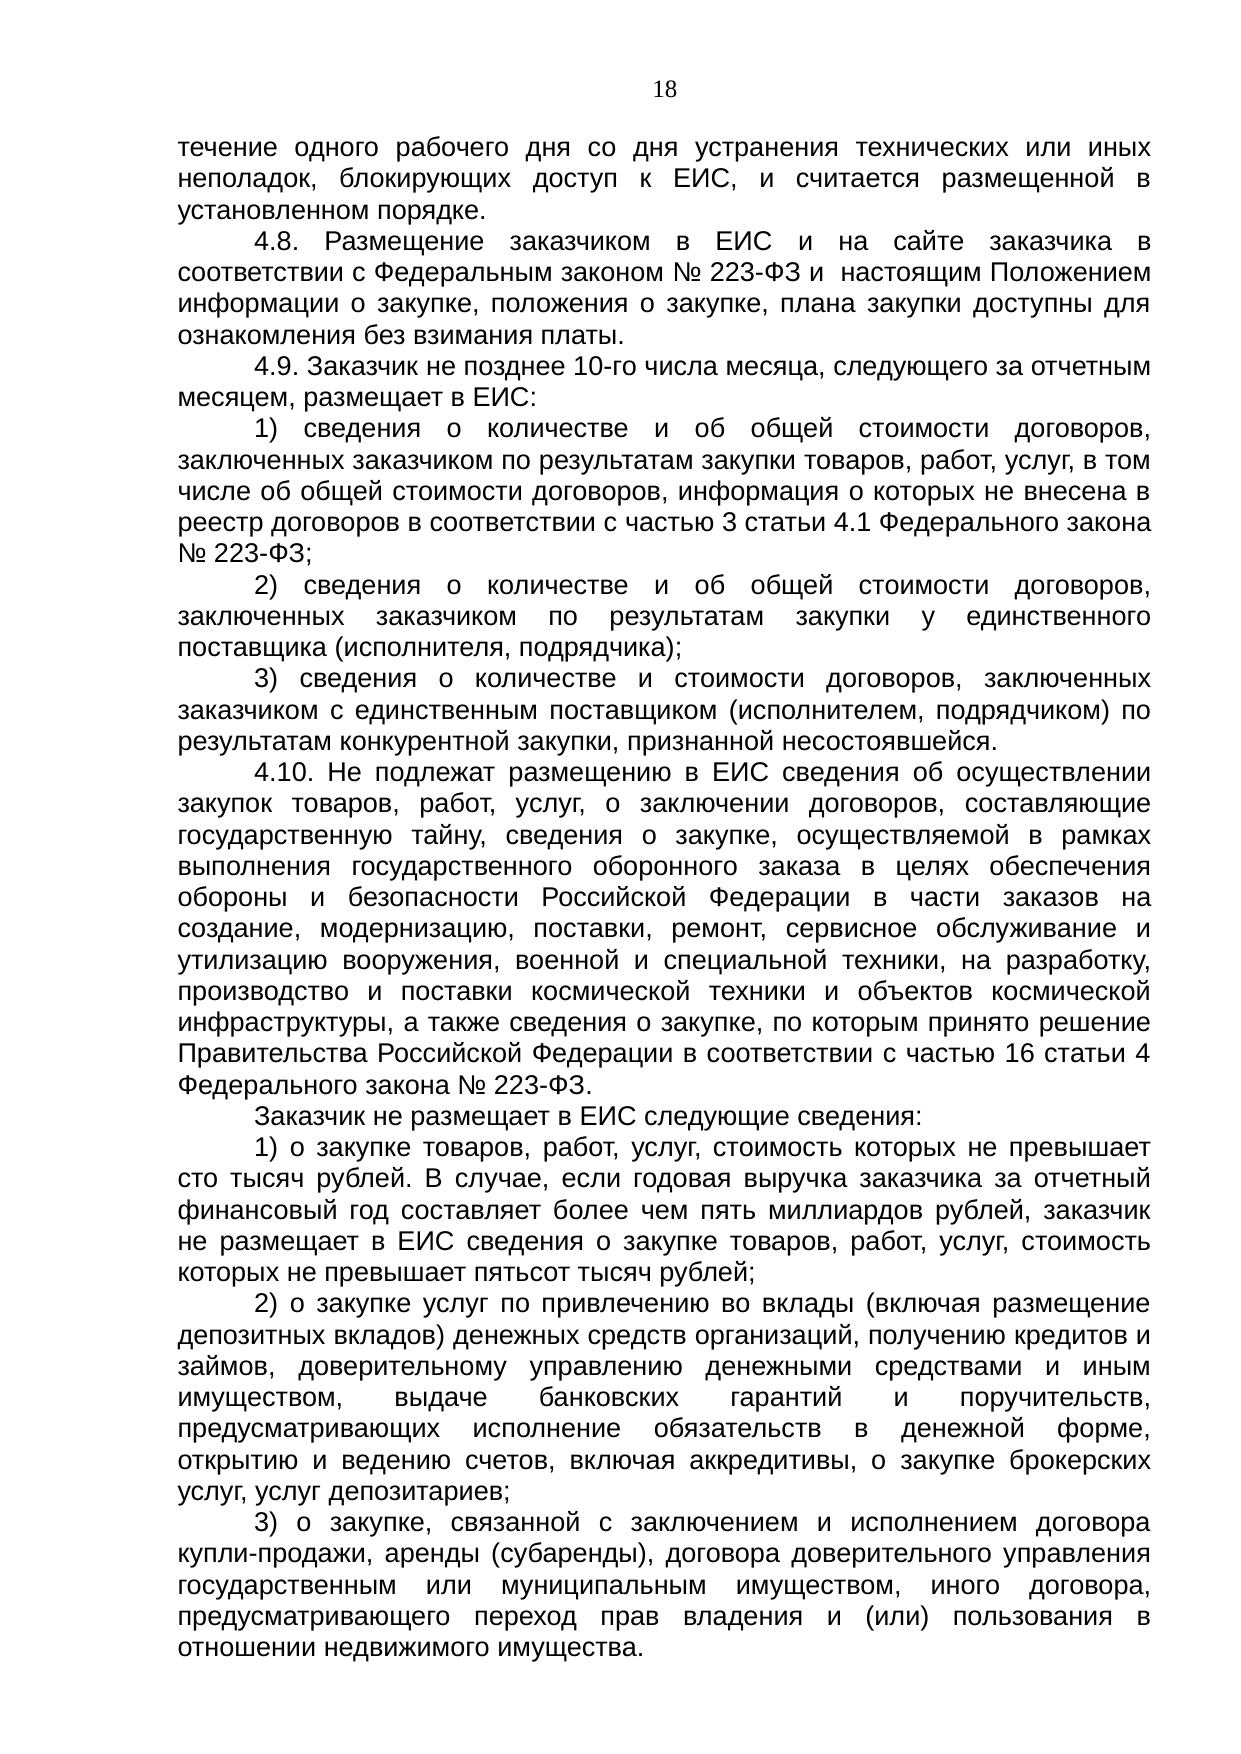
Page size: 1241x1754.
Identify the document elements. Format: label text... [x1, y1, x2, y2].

text 2) сведения о количестве и об общей стоимости договоров, заключенных заказчиком по результатам закупки у единственного поставщика (исполнителя, подрядчика); [177, 569, 1152, 662]
text 1) сведения о количестве и об общей стоимости договоров, заключенных заказчиком по результатам закупки товаров, работ, услуг, в том числе об общей стоимости договоров, информация о которых не внесена в реестр договоров в соответствии с частью 3 статьи 4.1 Федерального закона № 223-ФЗ; [177, 412, 1152, 569]
text 4.9. Заказчик не позднее 10-го числа месяца, следующего за отчетным месяцем, размещает в ЕИС: [177, 350, 1152, 412]
text 4.8. Размещение заказчиком в ЕИС и на сайте заказчика в соответствии с Федеральным законом № 223-ФЗ и настоящим Положением информации о закупке, положения о закупке, плана закупки доступны для ознакомления без взимания платы. [177, 225, 1152, 350]
text Заказчик не размещает в ЕИС следующие сведения: [177, 1100, 1152, 1131]
text 2) о закупке услуг по привлечению во вклады (включая размещение депозитных вкладов) денежных средств организаций, получению кредитов и займов, доверительному управлению денежными средствами и иным имуществом, выдаче банковских гарантий и поручительств, предусматривающих исполнение обязательств в денежной форме, открытию и ведению счетов, включая аккредитивы, о закупке брокерских услуг, услуг депозитариев; [177, 1287, 1152, 1506]
text течение одного рабочего дня со дня устранения технических или иных неполадок, блокирующих доступ к ЕИС, и считается размещенной в установленном порядке. [177, 131, 1152, 225]
text 3) о закупке, связанной с заключением и исполнением договора купли-продажи, аренды (субаренды), договора доверительного управления государственным или муниципальным имуществом, иного договора, предусматривающего переход прав владения и (или) пользования в отношении недвижимого имущества. [177, 1506, 1152, 1662]
text 1) о закупке товаров, работ, услуг, стоимость которых не превышает сто тысяч рублей. В случае, если годовая выручка заказчика за отчетный финансовый год составляет более чем пять миллиардов рублей, заказчик не размещает в ЕИС сведения о закупке товаров, работ, услуг, стоимость которых не превышает пятьсот тысяч рублей; [177, 1131, 1152, 1287]
text 3) сведения о количестве и стоимости договоров, заключенных заказчиком с единственным поставщиком (исполнителем, подрядчиком) по результатам конкурентной закупки, признанной несостоявшейся. [177, 662, 1152, 756]
text 4.10. Не подлежат размещению в ЕИС сведения об осуществлении закупок товаров, работ, услуг, о заключении договоров, составляющие государственную тайну, сведения о закупке, осуществляемой в рамках выполнения государственного оборонного заказа в целях обеспечения обороны и безопасности Российской Федерации в части заказов на создание, модернизацию, поставки, ремонт, сервисное обслуживание и утилизацию вооружения, военной и специальной техники, на разработку, производство и поставки космической техники и объектов космической инфраструктуры, а также сведения о закупке, по которым принято решение Правительства Российской Федерации в соответствии с частью 16 статьи 4 Федерального закона № 223-ФЗ. [177, 756, 1152, 1100]
